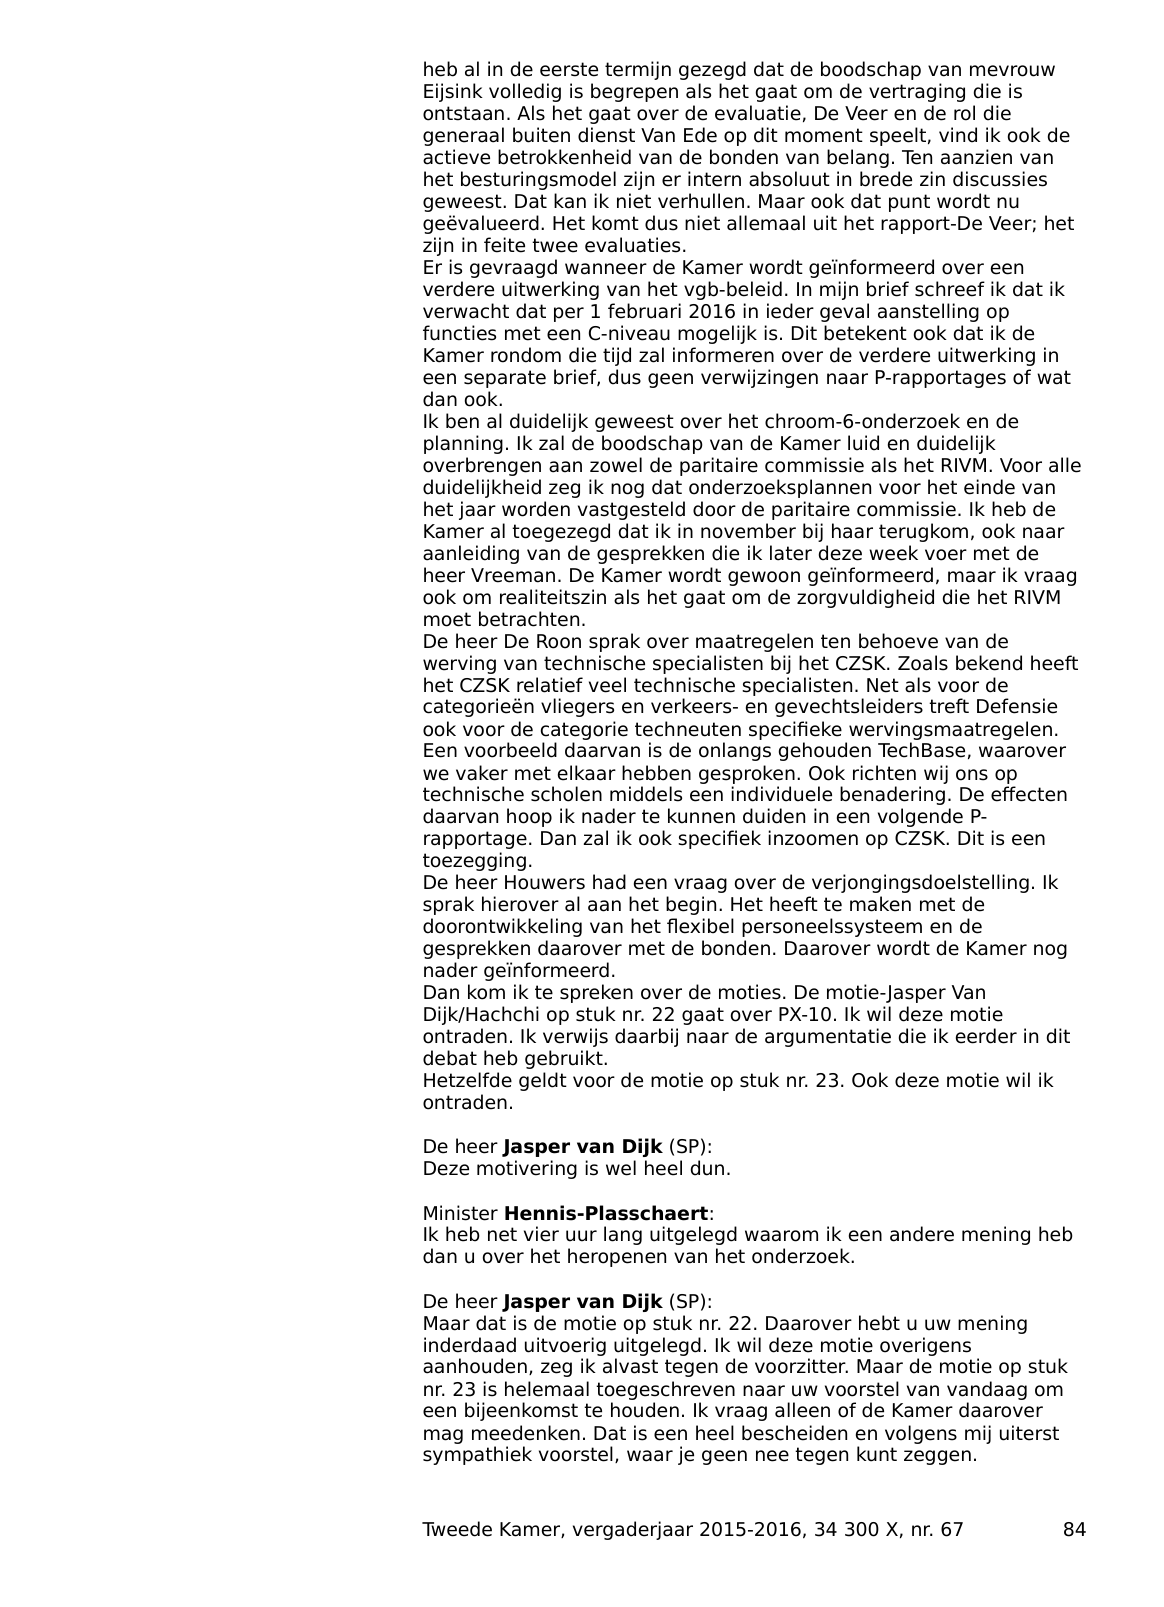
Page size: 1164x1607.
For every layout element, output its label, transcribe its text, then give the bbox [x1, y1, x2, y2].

text Hetzelfde geldt voor de motie op stuk nr. 23. Ook deze motie wil ik ontraden. [422, 1070, 1087, 1114]
text Maar dat is de motie op stuk nr. 22. Daarover hebt u uw mening inderdaad uitvoerig uitgelegd. Ik wil deze motie overigens aanhouden, zeg ik alvast tegen de voorzitter. Maar de motie op stuk nr. 23 is helemaal toegeschreven naar uw voorstel van vandaag om een bijeenkomst te houden. Ik vraag alleen of de Kamer daarover mag meedenken. Dat is een heel bescheiden en volgens mij uiterst sympathiek voorstel, waar je geen nee tegen kunt zeggen. [422, 1312, 1087, 1466]
text Deze motivering is wel heel dun. [422, 1158, 1087, 1180]
text De heer Jasper van Dijk (SP): [422, 1291, 1087, 1312]
text Dan kom ik te spreken over de moties. De motie-Jasper Van Dijk/Hachchi op stuk nr. 22 gaat over PX-10. Ik wil deze motie ontraden. Ik verwijs daarbij naar de argumentatie die ik eerder in dit debat heb gebruikt. [422, 982, 1087, 1070]
text De heer De Roon sprak over maatregelen ten behoeve van de werving van technische specialisten bij het CZSK. Zoals bekend heeft het CZSK relatief veel technische specialisten. Net als voor de categorieën vliegers en verkeers- en gevechtsleiders treft Defensie ook voor de categorie techneuten specifieke wervingsmaatregelen. Een voorbeeld daarvan is de onlangs gehouden TechBase, waarover we vaker met elkaar hebben gesproken. Ook richten wij ons op technische scholen middels een individuele benadering. De effecten daarvan hoop ik nader te kunnen duiden in een volgende P-rapportage. Dan zal ik ook specifiek inzoomen op CZSK. Dit is een toezegging. [422, 631, 1087, 872]
text De heer Houwers had een vraag over de verjongingsdoelstelling. Ik sprak hierover al aan het begin. Het heeft te maken met de doorontwikkeling van het flexibel personeelssysteem en de gesprekken daarover met de bonden. Daarover wordt de Kamer nog nader geïnformeerd. [422, 872, 1087, 982]
text heb al in de eerste termijn gezegd dat de boodschap van mevrouw Eijsink volledig is begrepen als het gaat om de vertraging die is ontstaan. Als het gaat over de evaluatie, De Veer en de rol die generaal buiten dienst Van Ede op dit moment speelt, vind ik ook de actieve betrokkenheid van de bonden van belang. Ten aanzien van het besturingsmodel zijn er intern absoluut in brede zin discussies geweest. Dat kan ik niet verhullen. Maar ook dat punt wordt nu geëvalueerd. Het komt dus niet allemaal uit het rapport-De Veer; het zijn in feite twee evaluaties. [422, 59, 1087, 257]
text Er is gevraagd wanneer de Kamer wordt geïnformeerd over een verdere uitwerking van het vgb-beleid. In mijn brief schreef ik dat ik verwacht dat per 1 februari 2016 in ieder geval aanstelling op functies met een C-niveau mogelijk is. Dit betekent ook dat ik de Kamer rondom die tijd zal informeren over de verdere uitwerking in een separate brief, dus geen verwijzingen naar P-rapportages of wat dan ook. [422, 257, 1087, 411]
text De heer Jasper van Dijk (SP): [422, 1136, 1087, 1158]
text Ik heb net vier uur lang uitgelegd waarom ik een andere mening heb dan u over het heropenen van het onderzoek. [422, 1224, 1087, 1268]
text Ik ben al duidelijk geweest over het chroom-6-onderzoek en de planning. Ik zal de boodschap van de Kamer luid en duidelijk overbrengen aan zowel de paritaire commissie als het RIVM. Voor alle duidelijkheid zeg ik nog dat onderzoeksplannen voor het einde van het jaar worden vastgesteld door de paritaire commissie. Ik heb de Kamer al toegezegd dat ik in november bij haar terugkom, ook naar aanleiding van de gesprekken die ik later deze week voer met de heer Vreeman. De Kamer wordt gewoon geïnformeerd, maar ik vraag ook om realiteitszin als het gaat om de zorgvuldigheid die het RIVM moet betrachten. [422, 411, 1087, 631]
text Minister Hennis-Plasschaert: [422, 1202, 1087, 1224]
